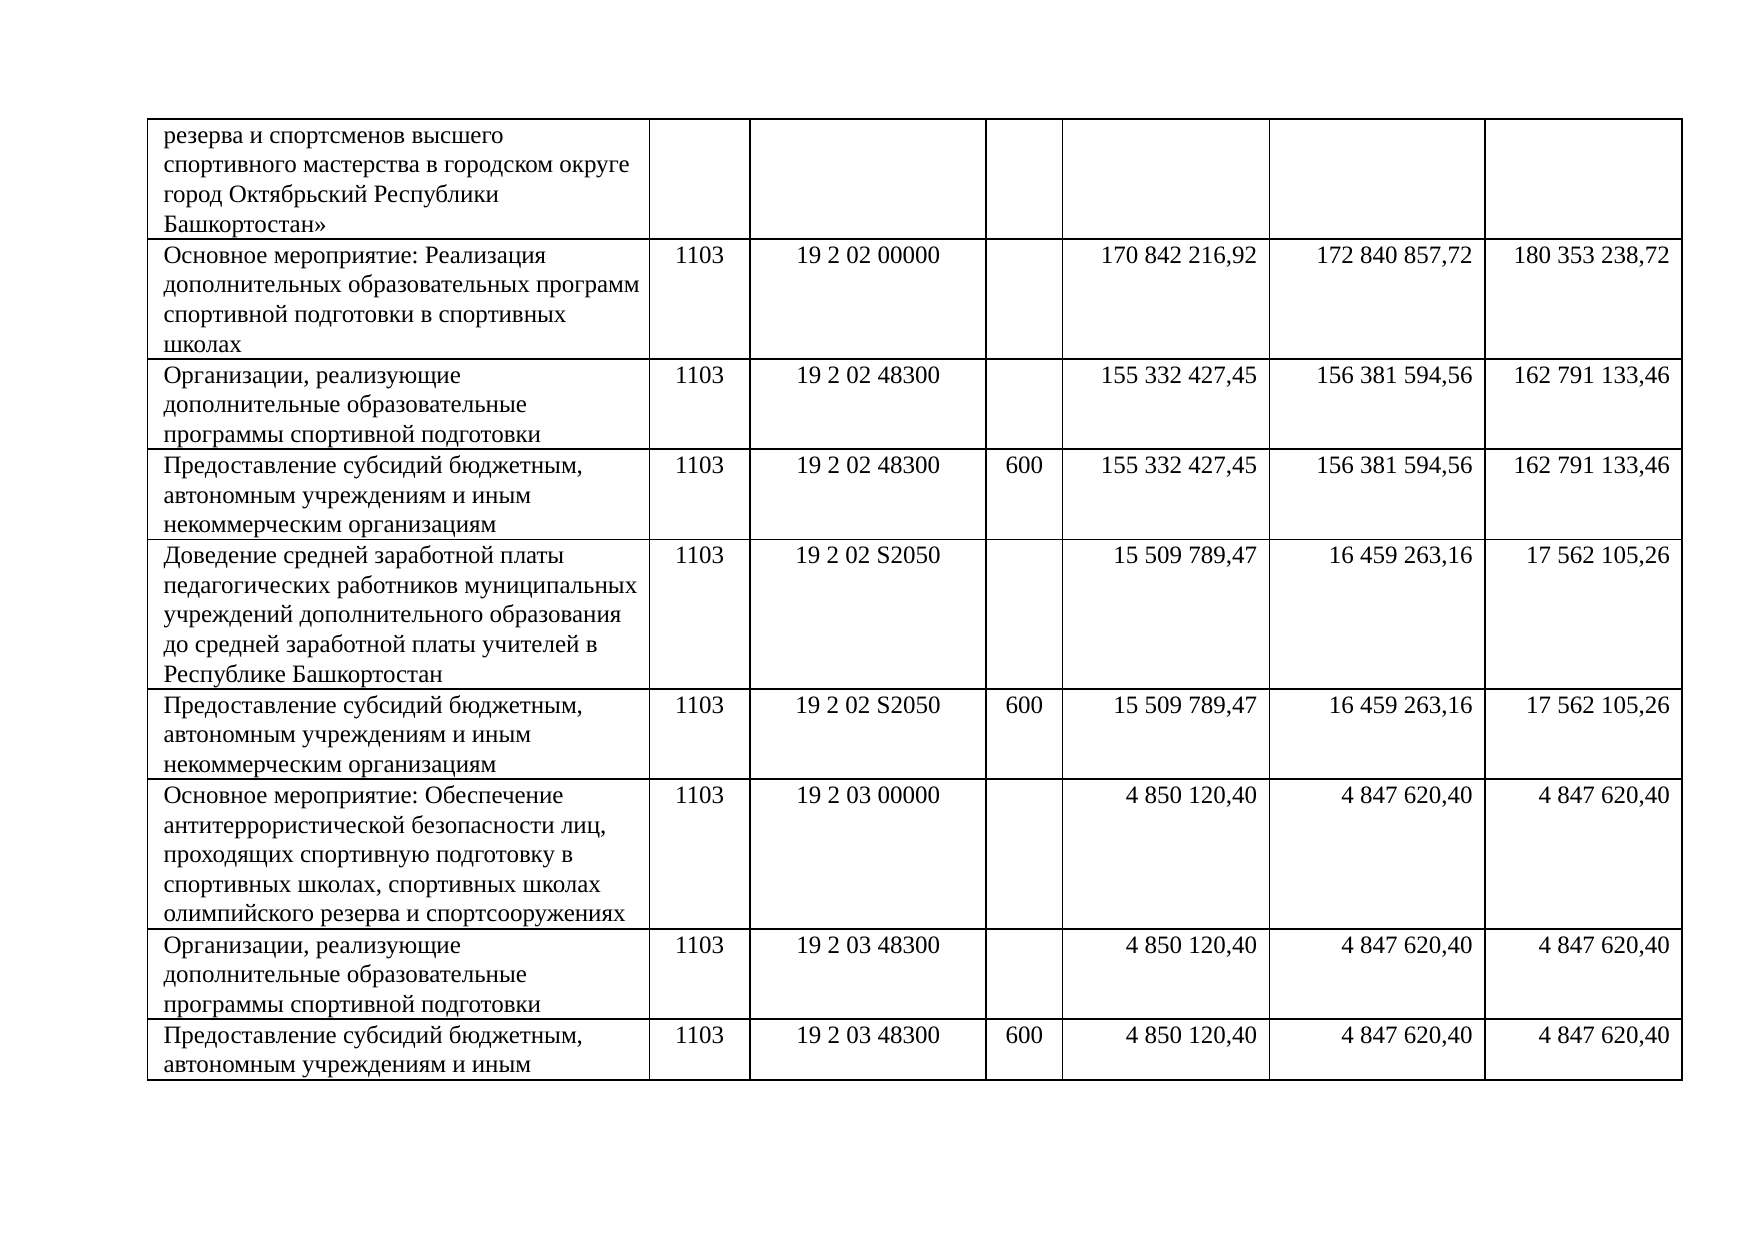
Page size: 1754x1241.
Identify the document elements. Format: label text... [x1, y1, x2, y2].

table_cell [1063, 120, 1269, 238]
table_cell 4 847 620,40 [1270, 780, 1484, 928]
table_cell 19 2 02 S2050 [751, 690, 985, 778]
table_cell 162 791 133,46 [1486, 360, 1681, 448]
table_cell 4 850 120,40 [1063, 930, 1269, 1018]
table_cell 162 791 133,46 [1486, 450, 1681, 538]
table_cell 19 2 02 00000 [751, 240, 985, 358]
table_cell Предоставление субсидий бюджетным, автономным учреждениям и иным некоммерческим организациям [148, 450, 649, 538]
table_cell 4 847 620,40 [1486, 1020, 1681, 1079]
table_cell 4 850 120,40 [1063, 780, 1269, 928]
table_cell 4 847 620,40 [1270, 930, 1484, 1018]
table_cell 4 847 620,40 [1486, 930, 1681, 1018]
table_cell Организации, реализующие дополнительные образовательные программы спортивной подготовки [148, 930, 649, 1018]
table_cell 1103 [650, 450, 749, 538]
table_cell Организации, реализующие дополнительные образовательные программы спортивной подготовки [148, 360, 649, 448]
table_cell 15 509 789,47 [1063, 540, 1269, 688]
table_cell 17 562 105,26 [1486, 540, 1681, 688]
table_cell [650, 120, 749, 238]
table_cell 19 2 03 48300 [751, 1020, 985, 1079]
table_cell 1103 [650, 690, 749, 778]
table_cell 19 2 02 S2050 [751, 540, 985, 688]
table_cell 4 850 120,40 [1063, 1020, 1269, 1079]
table_cell [987, 360, 1062, 448]
table_cell 156 381 594,56 [1270, 360, 1484, 448]
table_cell Предоставление субсидий бюджетным, автономным учреждениям и иным некоммерческим организациям [148, 690, 649, 778]
table_cell 600 [987, 1020, 1062, 1079]
table_cell [987, 240, 1062, 358]
table_cell 4 847 620,40 [1486, 780, 1681, 928]
table_cell [987, 930, 1062, 1018]
table_cell 16 459 263,16 [1270, 690, 1484, 778]
table_cell 19 2 03 48300 [751, 930, 985, 1018]
table_cell Основное мероприятие: Обеспечение антитеррористической безопасности лиц, проходящих спортивную подготовку в спортивных школах, спортивных школах олимпийского резерва и спортсооружениях [148, 780, 649, 928]
table_cell [1486, 120, 1681, 238]
table_cell 1103 [650, 240, 749, 358]
table_cell 155 332 427,45 [1063, 360, 1269, 448]
table_cell [987, 780, 1062, 928]
table_cell 15 509 789,47 [1063, 690, 1269, 778]
table_cell 1103 [650, 930, 749, 1018]
table_cell 19 2 02 48300 [751, 450, 985, 538]
table_cell 155 332 427,45 [1063, 450, 1269, 538]
table_cell 600 [987, 690, 1062, 778]
table_cell 19 2 02 48300 [751, 360, 985, 448]
table_cell 1103 [650, 1020, 749, 1079]
table_cell [751, 120, 985, 238]
table_cell 156 381 594,56 [1270, 450, 1484, 538]
table_cell 172 840 857,72 [1270, 240, 1484, 358]
table_cell 16 459 263,16 [1270, 540, 1484, 688]
table_cell 600 [987, 450, 1062, 538]
table_cell резерва и спортсменов высшего спортивного мастерства в городском округе город Октябрьский Республики Башкортостан» [148, 120, 649, 238]
table_cell [987, 540, 1062, 688]
table_cell [987, 120, 1062, 238]
table_cell 180 353 238,72 [1486, 240, 1681, 358]
table_cell 1103 [650, 540, 749, 688]
table_cell 1103 [650, 360, 749, 448]
table_cell 19 2 03 00000 [751, 780, 985, 928]
table_cell Доведение средней заработной платы педагогических работников муниципальных учреждений дополнительного образования до средней заработной платы учителей в Республике Башкортостан [148, 540, 649, 688]
table_cell 4 847 620,40 [1270, 1020, 1484, 1079]
table_cell 1103 [650, 780, 749, 928]
table_cell 170 842 216,92 [1063, 240, 1269, 358]
table_cell 17 562 105,26 [1486, 690, 1681, 778]
table_cell [1270, 120, 1484, 238]
table_cell Основное мероприятие: Реализация дополнительных образовательных программ спортивной подготовки в спортивных школах [148, 240, 649, 358]
table_cell Предоставление субсидий бюджетным, автономным учреждениям и иным [148, 1020, 649, 1079]
